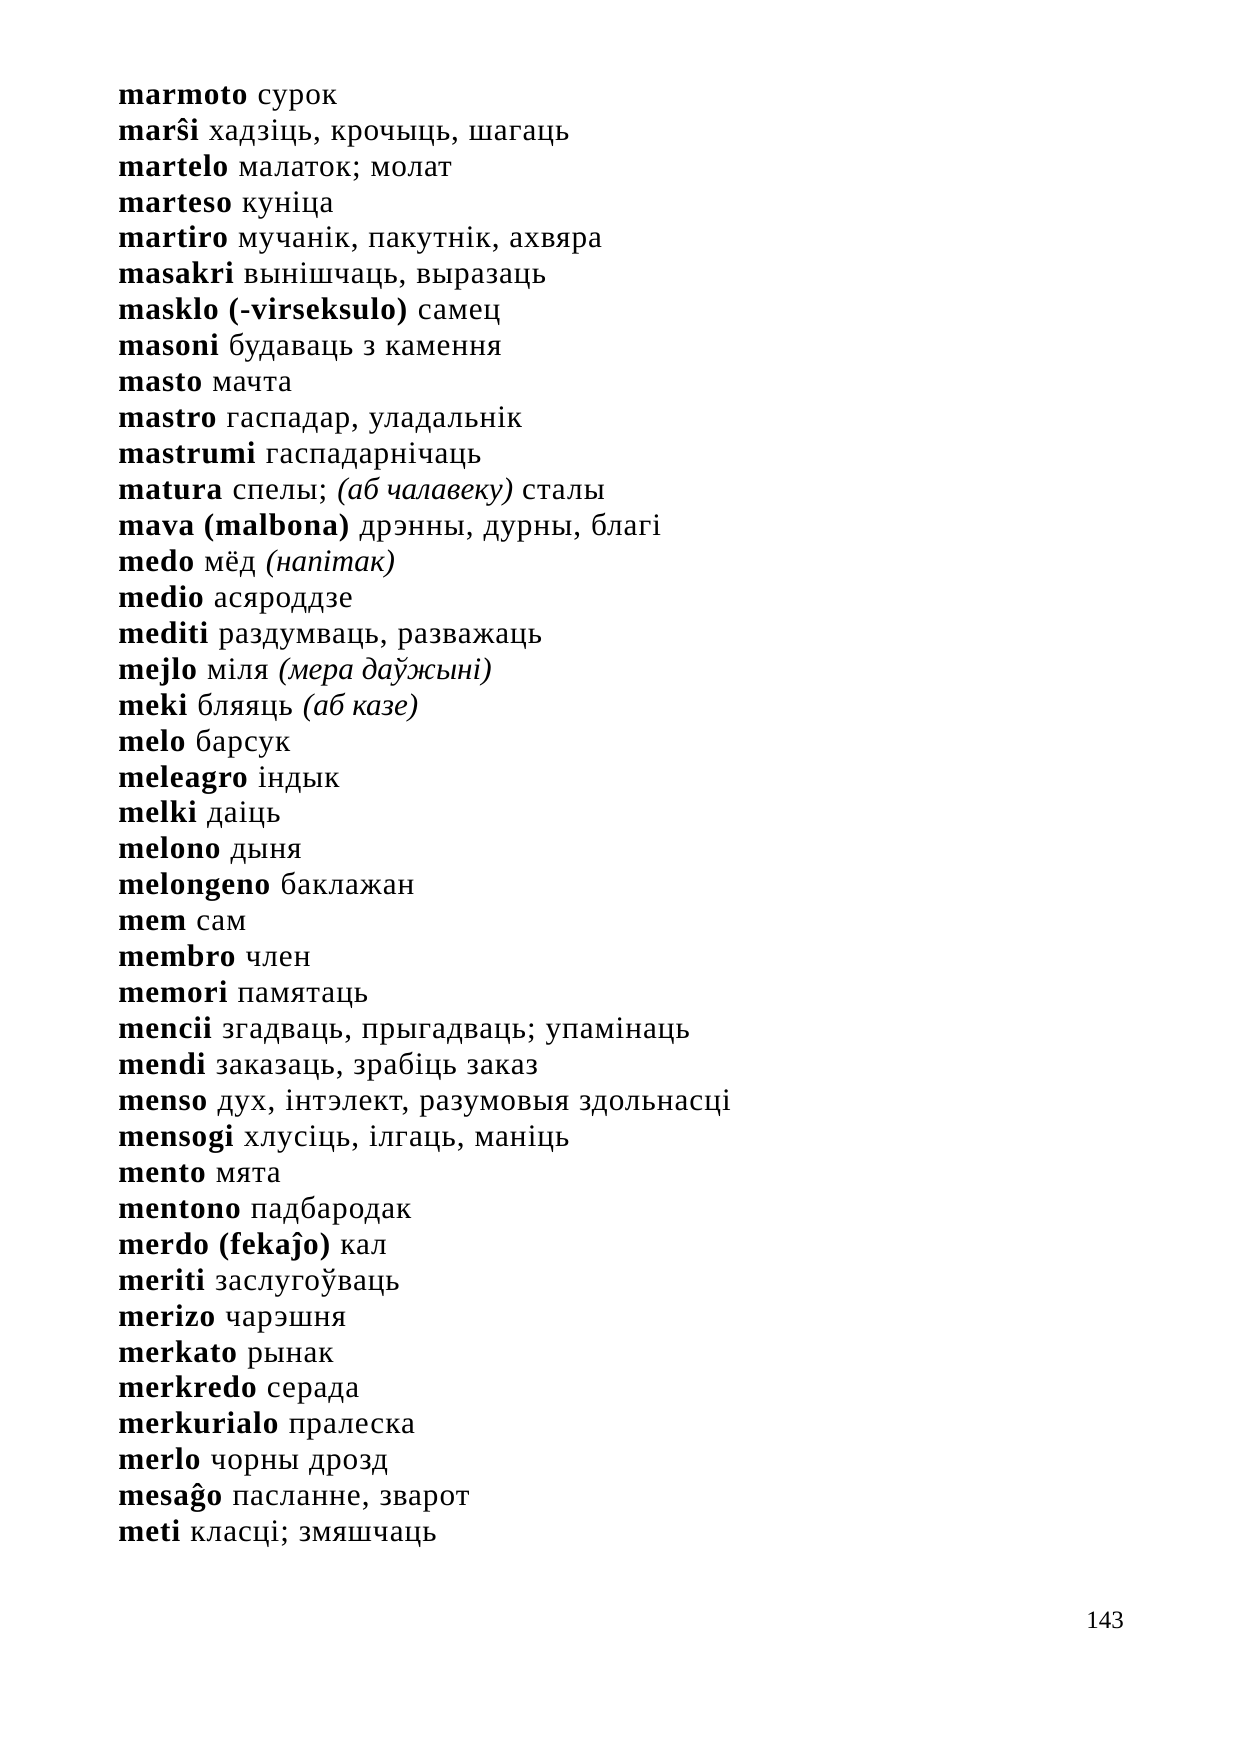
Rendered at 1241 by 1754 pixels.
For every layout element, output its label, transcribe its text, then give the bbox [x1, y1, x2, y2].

text mem сам [118, 902, 1123, 937]
text mejlo міля (мера даўжыні) [118, 650, 1123, 686]
text mentono падбародак [118, 1189, 1123, 1225]
text matura спелы; (аб чалавеку) сталы [118, 470, 1123, 506]
text melono дыня [118, 830, 1123, 866]
text meleagro індык [118, 758, 1123, 794]
text marmoto сурок [118, 75, 1123, 111]
text merkredo серада [118, 1369, 1123, 1405]
text mento мята [118, 1153, 1123, 1189]
text medio асяроддзе [118, 578, 1123, 614]
text merizo чарэшня [118, 1297, 1123, 1333]
text mastrumi гаспадарнічаць [118, 434, 1123, 470]
text merkurialo пралеска [118, 1405, 1123, 1441]
text marŝi хадзіць, крочыць, шагаць [118, 111, 1123, 147]
text mediti раздумваць, разважаць [118, 614, 1123, 650]
text melki даіць [118, 794, 1123, 830]
text mastro гаспадар, уладальнік [118, 398, 1123, 434]
text merkato рынак [118, 1333, 1123, 1369]
text martiro мучанік, пакутнік, ахвяра [118, 219, 1123, 255]
text meriti заслугоўваць [118, 1261, 1123, 1297]
text marteso куніца [118, 183, 1123, 219]
text memori памятаць [118, 973, 1123, 1009]
text mendi заказаць, зрабіць заказ [118, 1045, 1123, 1081]
text meki бляяць (аб казе) [118, 686, 1123, 722]
text masklo (-virseksulo) самец [118, 291, 1123, 327]
text melongeno баклажан [118, 866, 1123, 902]
text masoni будаваць з камення [118, 327, 1123, 362]
text meti класці; змяшчаць [118, 1512, 1123, 1548]
text membro член [118, 937, 1123, 973]
text masakri вынішчаць, выразаць [118, 255, 1123, 291]
text mensogi хлусіць, ілгаць, маніць [118, 1117, 1123, 1153]
text merlo чорны дрозд [118, 1441, 1123, 1477]
text menso дух, інтэлект, разумовыя здольнасці [118, 1081, 1123, 1117]
text mencii згадваць, прыгадваць; упамінаць [118, 1009, 1123, 1045]
text melo барсук [118, 722, 1123, 758]
text merdo (fekaĵo) кал [118, 1225, 1123, 1261]
text mesaĝo пасланне, зварот [118, 1477, 1123, 1512]
text martelo малаток; молат [118, 147, 1123, 183]
text masto мачта [118, 362, 1123, 398]
text mava (malbona) дрэнны, дурны, благі [118, 506, 1123, 542]
text medo мёд (напітак) [118, 542, 1123, 578]
